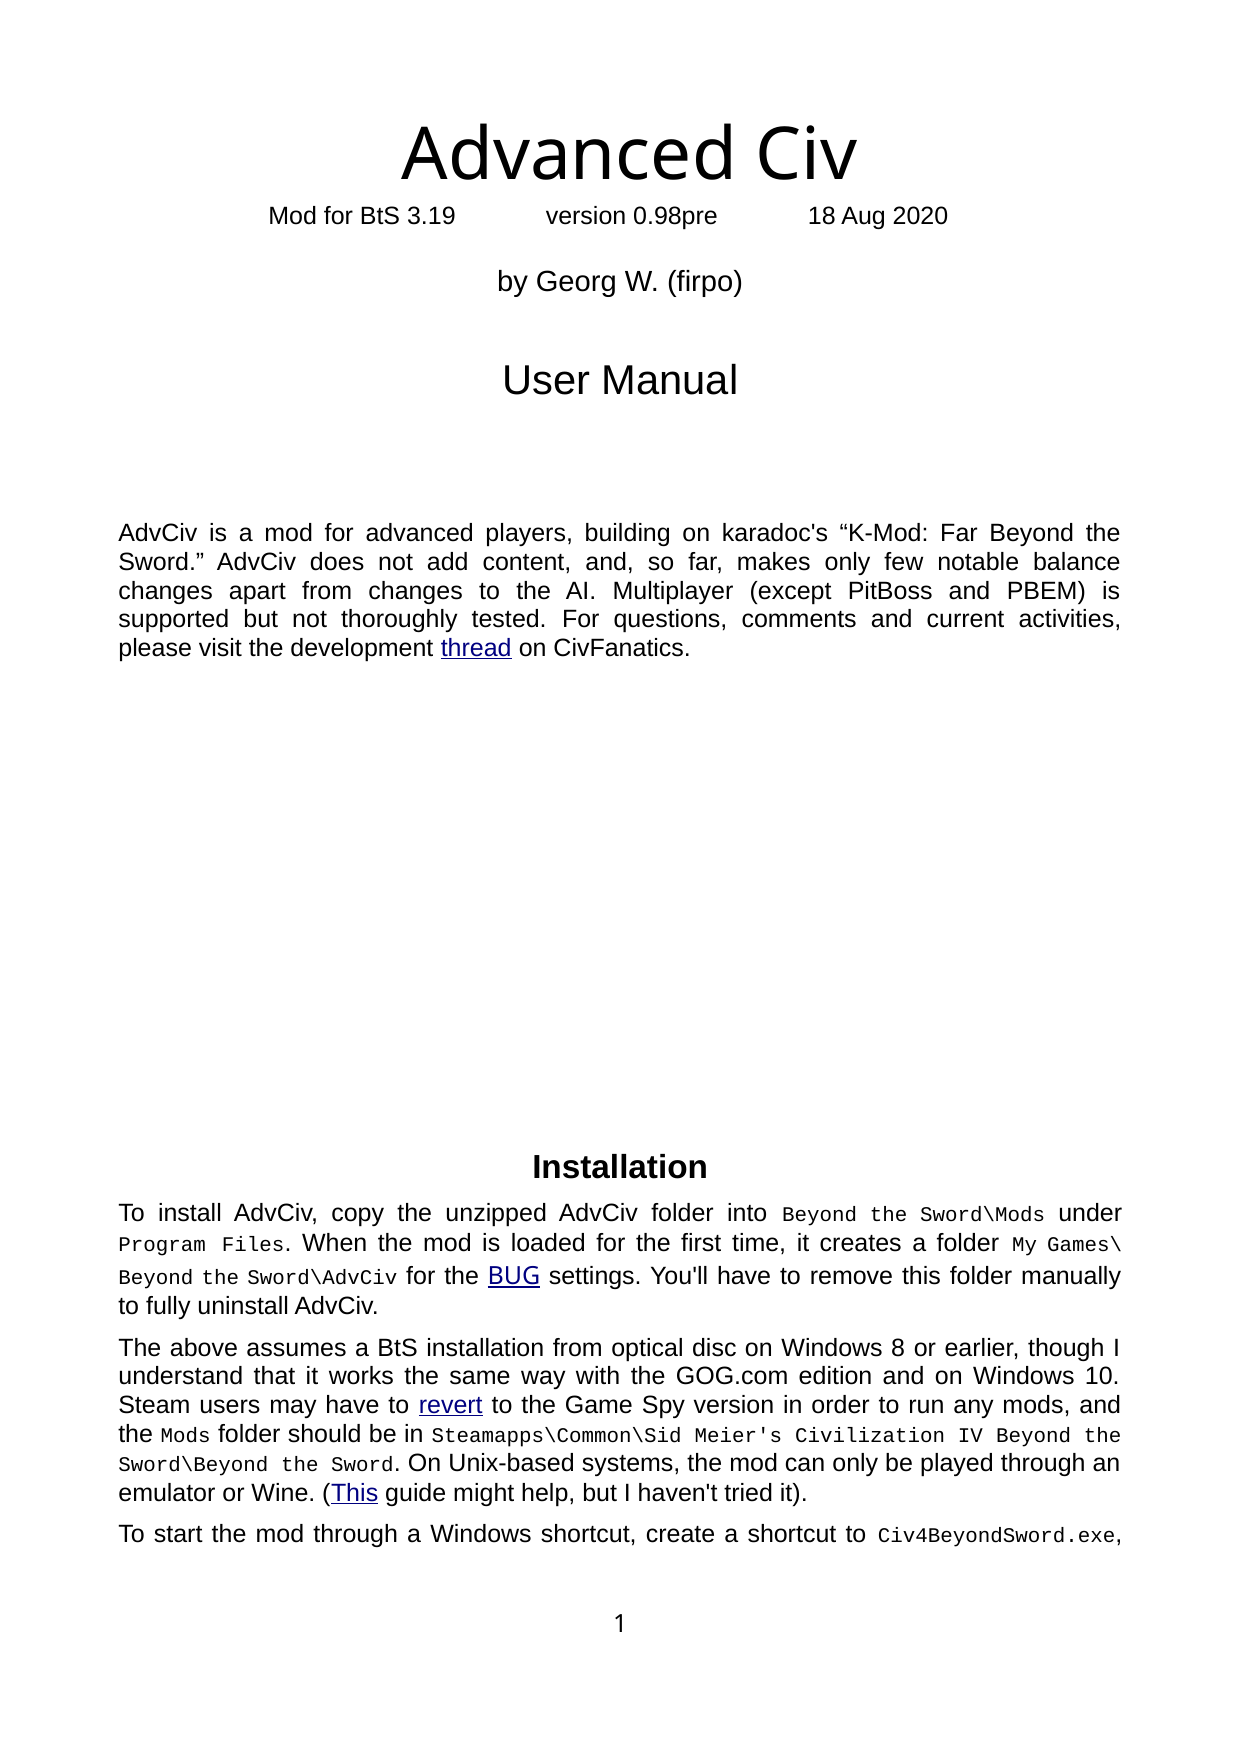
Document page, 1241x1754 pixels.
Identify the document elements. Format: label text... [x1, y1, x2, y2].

text AdvCiv is a mod for advanced players, building on karadoc's “K-Mod: Far Beyond the Sword.” AdvCiv does not add content, and, so far, makes only few notable balance changes apart from changes to the AI. Multiplayer (except PitBoss and PBEM) is supported but not thoroughly tested. For questions, comments and current activities, please visit the development thread on CivFanatics. [118, 518, 1122, 662]
text To start the mod through a Windows shortcut, create a shortcut to Civ4BeyondSword.exe, [118, 1519, 1122, 1549]
text by Georg W. (firpo) [118, 264, 1122, 298]
text User Manual [118, 355, 1122, 403]
text Advanced Civ [118, 118, 1122, 195]
text Mod for BtS 3.19 version 0.98pre 18 Aug 2020 [118, 201, 1122, 229]
subtitle Installation [118, 1147, 1122, 1185]
text The above assumes a BtS installation from optical disc on Windows 8 or earlier, though I understand that it works the same way with the GOG.com edition and on Windows 10. Steam users may have to revert to the Game Spy version in order to run any mods, and the Mods folder should be in Steamapps\Common\Sid Meier's Civilization IV Beyond the Sword\Beyond the Sword. On Unix-based systems, the mod can only be played through an emulator or Wine. (This guide might help, but I haven't tried it). [118, 1332, 1122, 1507]
text To install AdvCiv, copy the unzipped AdvCiv folder into Beyond the Sword\Mods under Program Files. When the mod is loaded for the first time, it creates a folder My Games\Beyond the Sword\AdvCiv for the BUG settings. You'll have to remove this folder manually to fully uninstall AdvCiv. [118, 1198, 1122, 1320]
